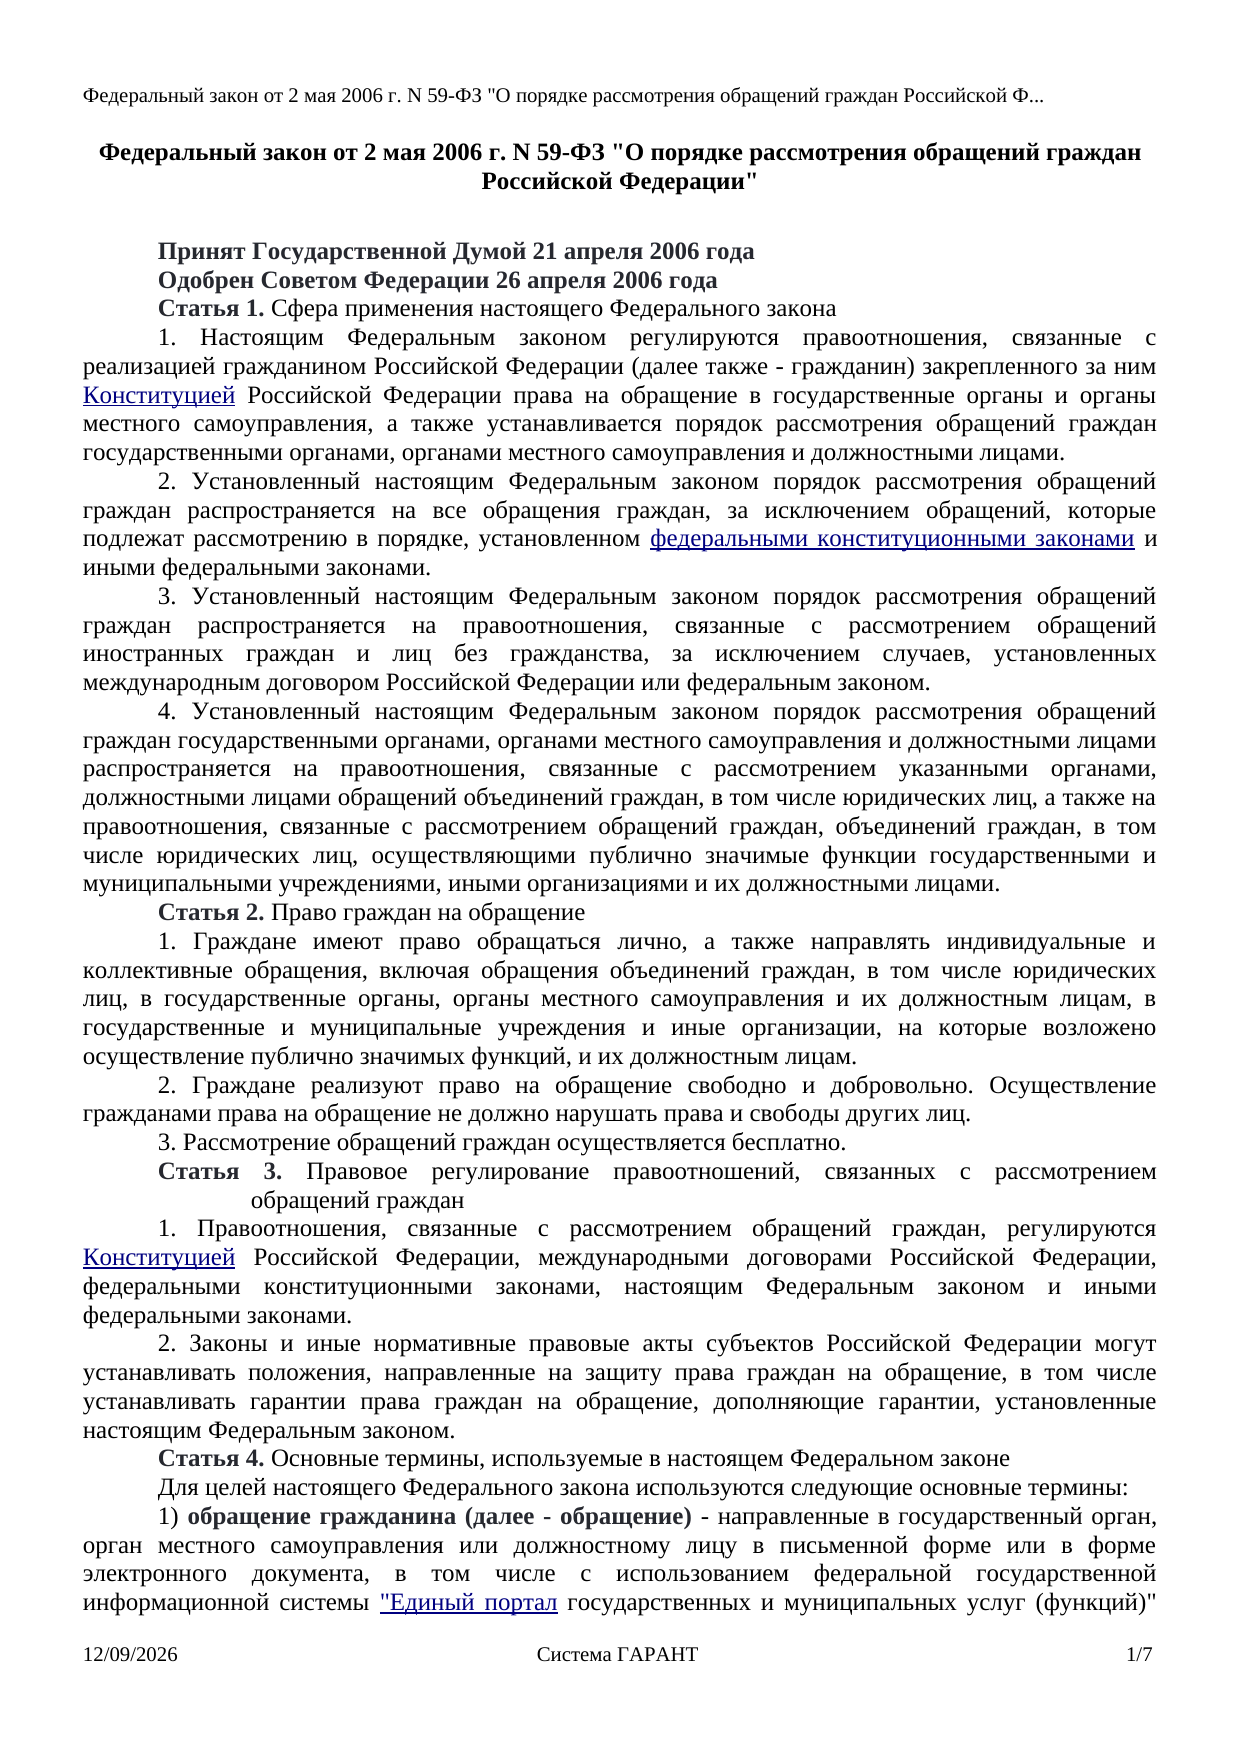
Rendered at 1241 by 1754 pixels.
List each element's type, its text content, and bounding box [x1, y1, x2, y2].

text Статья 2. Право граждан на обращение [158, 897, 1157, 926]
subtitle Федеральный закон от 2 мая 2006 г. N 59-ФЗ "О порядке рассмотрения обращений граждан Российской Федерации" [83, 137, 1157, 195]
text Для целей настоящего Федерального закона используются следующие основные термины: [83, 1472, 1157, 1501]
text 4. Установленный настоящим Федеральным законом порядок рассмотрения обращений граждан государственными органами, органами местного самоуправления и должностными лицами распространяется на правоотношения, связанные с рассмотрением указанными органами, должностными лицами обращений объединений граждан, в том числе юридических лиц, а также на правоотношения, связанные с рассмотрением обращений граждан, объединений граждан, в том числе юридических лиц, осуществляющими публично значимые функции государственными и муниципальными учреждениями, иными организациями и их должностными лицами. [83, 696, 1157, 897]
text Статья 1. Сфера применения настоящего Федерального закона [158, 293, 1157, 322]
text Статья 4. Основные термины, используемые в настоящем Федеральном законе [158, 1443, 1157, 1472]
text 2. Законы и иные нормативные правовые акты субъектов Российской Федерации могут устанавливать положения, направленные на защиту права граждан на обращение, в том числе устанавливать гарантии права граждан на обращение, дополняющие гарантии, установленные настоящим Федеральным законом. [83, 1328, 1157, 1443]
text 3. Установленный настоящим Федеральным законом порядок рассмотрения обращений граждан распространяется на правоотношения, связанные с рассмотрением обращений иностранных граждан и лиц без гражданства, за исключением случаев, установленных международным договором Российской Федерации или федеральным законом. [83, 581, 1157, 696]
text Принят Государственной Думой 21 апреля 2006 года [83, 236, 1157, 265]
text 1. Граждане имеют право обращаться лично, а также направлять индивидуальные и коллективные обращения, включая обращения объединений граждан, в том числе юридических лиц, в государственные органы, органы местного самоуправления и их должностным лицам, в государственные и муниципальные учреждения и иные организации, на которые возложено осуществление публично значимых функций, и их должностным лицам. [83, 926, 1157, 1070]
text 2. Установленный настоящим Федеральным законом порядок рассмотрения обращений граждан распространяется на все обращения граждан, за исключением обращений, которые подлежат рассмотрению в порядке, установленном федеральными конституционными законами и иными федеральными законами. [83, 466, 1157, 581]
text Статья 3. Правовое регулирование правоотношений, связанных с рассмотрением обращений граждан [158, 1156, 1157, 1213]
text 1. Настоящим Федеральным законом регулируются правоотношения, связанные с реализацией гражданином Российской Федерации (далее также - гражданин) закрепленного за ним Конституцией Российской Федерации права на обращение в государственные органы и органы местного самоуправления, а также устанавливается порядок рассмотрения обращений граждан государственными органами, органами местного самоуправления и должностными лицами. [83, 322, 1157, 466]
text 2. Граждане реализуют право на обращение свободно и добровольно. Осуществление гражданами права на обращение не должно нарушать права и свободы других лиц. [83, 1070, 1157, 1127]
text 3. Рассмотрение обращений граждан осуществляется бесплатно. [83, 1127, 1157, 1156]
text Одобрен Советом Федерации 26 апреля 2006 года [83, 265, 1157, 293]
text 1) обращение гражданина (далее - обращение) - направленные в государственный орган, орган местного самоуправления или должностному лицу в письменной форме или в форме электронного документа, в том числе с использованием федеральной государственной информационной системы "Единый портал государственных и муниципальных услуг (функций)" [83, 1501, 1157, 1616]
text 1. Правоотношения, связанные с рассмотрением обращений граждан, регулируются Конституцией Российской Федерации, международными договорами Российской Федерации, федеральными конституционными законами, настоящим Федеральным законом и иными федеральными законами. [83, 1213, 1157, 1328]
